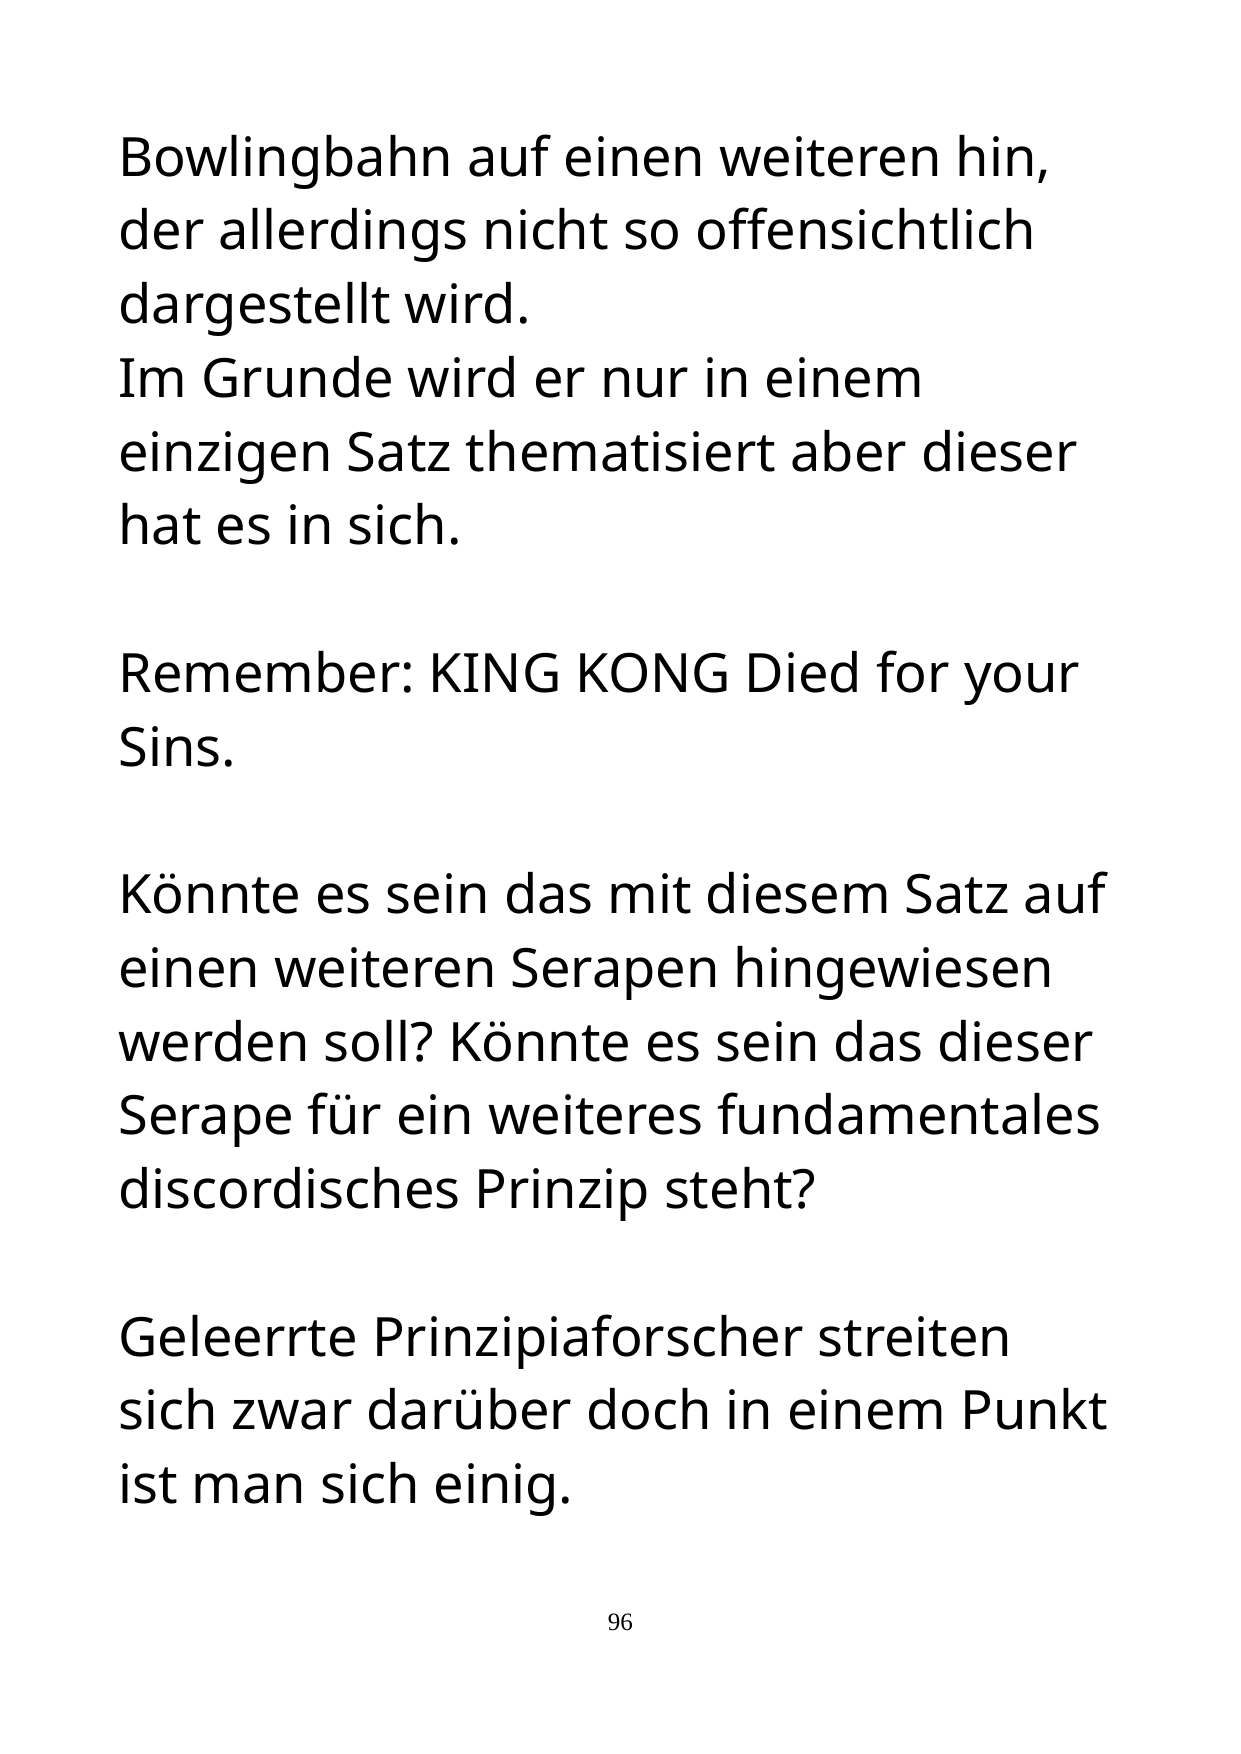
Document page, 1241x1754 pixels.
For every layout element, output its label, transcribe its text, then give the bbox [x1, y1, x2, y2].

text Bowlingbahn auf einen weiteren hin, der allerdings nicht so offensichtlich dargestellt wird. Im Grunde wird er nur in einem einzigen Satz thematisiert aber dieser hat es in sich. Remember: KING KONG Died for your Sins. Könnte es sein das mit diesem Satz auf einen weiteren Serapen hingewiesen werden soll? Könnte es sein das dieser Serape für ein weiteres fundamentales discordisches Prinzip steht? Geleerrte Prinzipiaforscher streiten sich zwar darüber doch in einem Punkt ist man sich einig. [118, 118, 1122, 1519]
